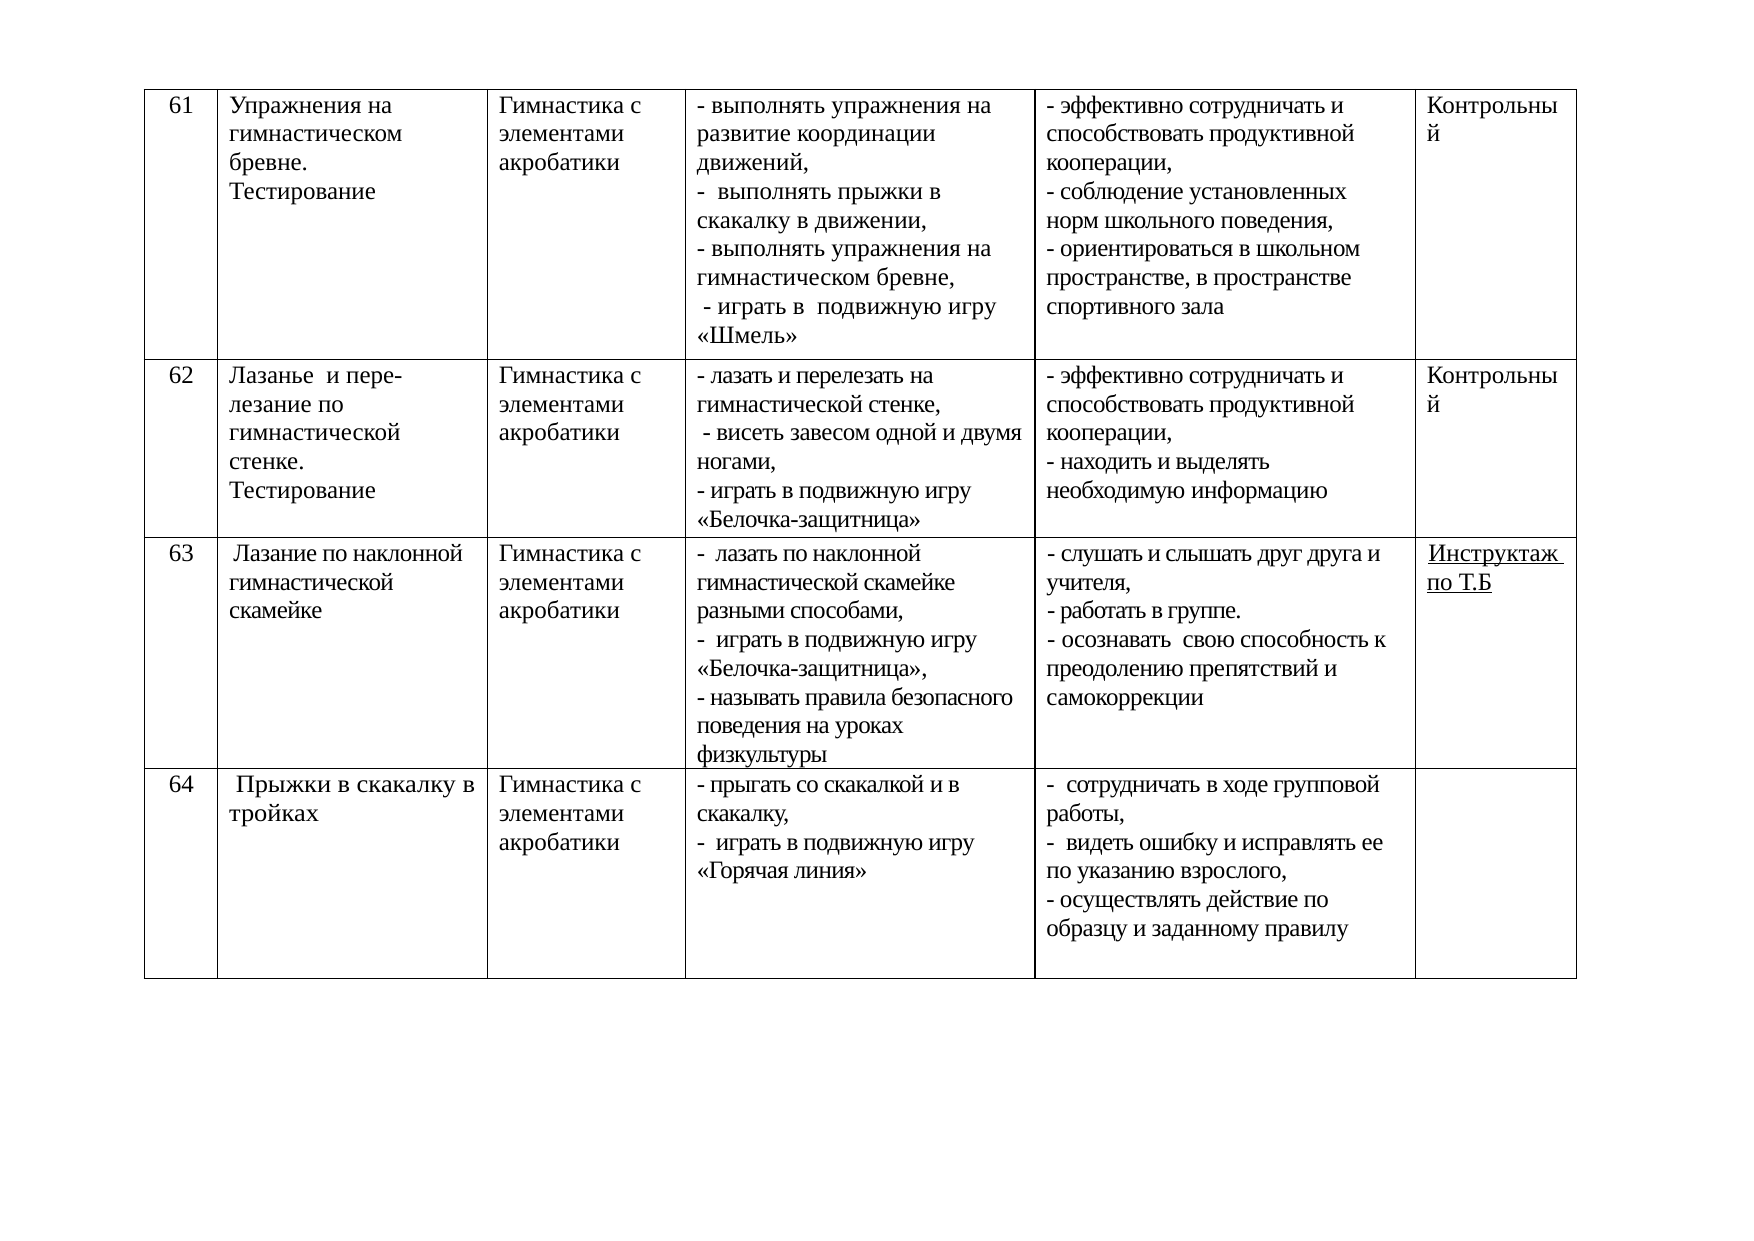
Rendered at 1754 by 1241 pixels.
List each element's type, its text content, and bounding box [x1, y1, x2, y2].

table_cell Контрольный [1416, 360, 1576, 537]
table_cell Инструктаж по Т.Б [1416, 538, 1576, 768]
table_cell - лазать по наклонной гимнастической скамейке разными способами, - играть в подвижную игру «Белочка-защитница», - называть правила безопасного поведения на уроках физкультуры [686, 538, 1034, 768]
table_cell Гимнастика с элементами акробатики [488, 538, 685, 768]
table_cell [1416, 948, 1576, 978]
table_cell - эффективно сотрудничать и способствовать продуктивной кооперации, - соблюдение установленных норм школьного поведения, - ориентироваться в школьном пространстве, в пространстве спортивного зала [1036, 90, 1415, 359]
table_cell - выполнять упражнения на развитие координации движений, - выполнять прыжки в скакалку в движении, - выполнять упражнения на гимнастическом бревне, - играть в подвижную игру «Шмель» [686, 90, 1034, 359]
table_cell 61 [145, 90, 217, 359]
table_cell [1416, 769, 1576, 948]
table_cell 64 [145, 769, 217, 978]
table_cell Гимнастика с элементами акробатики [488, 769, 685, 978]
table_cell Гимнастика с элементами акробатики [488, 90, 685, 359]
table_cell Гимнастика с элементами акробатики [488, 360, 685, 537]
table_cell Лазание по наклонной гимнастической скамейке [218, 538, 487, 768]
table_cell - эффективно сотрудничать и способствовать продуктивной кооперации, - находить и выделять необходимую информацию [1036, 360, 1415, 537]
table_cell 63 [145, 538, 217, 768]
table_cell 62 [145, 360, 217, 537]
table_cell [1577, 768, 1739, 948]
table_cell [1577, 537, 1739, 768]
table_cell [1577, 359, 1739, 537]
table_cell [1577, 89, 1739, 359]
table_cell - лазать и перелезать на гимнастической стенке, - висеть завесом одной и двумя ногами, - играть в подвижную игру «Белочка-защитница» [686, 360, 1034, 537]
table_cell Прыжки в скакалку в тройках [218, 769, 487, 978]
table_cell Упражнения на гимнастическом бревне. Тестирование [218, 90, 487, 359]
table_cell - слушать и слышать друг друга и учителя, - работать в группе. - осознавать свою способность к преодолению препятствий и самокоррекции [1036, 538, 1415, 768]
table_cell Лазанье и пере-лезание по гимнастической стенке. Тестирование [218, 360, 487, 537]
table_cell - прыгать со скакалкой и в скакалку, - играть в подвижную игру «Горячая линия» [686, 769, 1034, 978]
table_cell [1577, 948, 1739, 978]
table_cell Контрольный [1416, 90, 1576, 359]
table_cell - сотрудничать в ходе групповой работы, - видеть ошибку и исправлять ее по указанию взрослого, - осуществлять действие по образцу и заданному правилу [1036, 769, 1415, 978]
